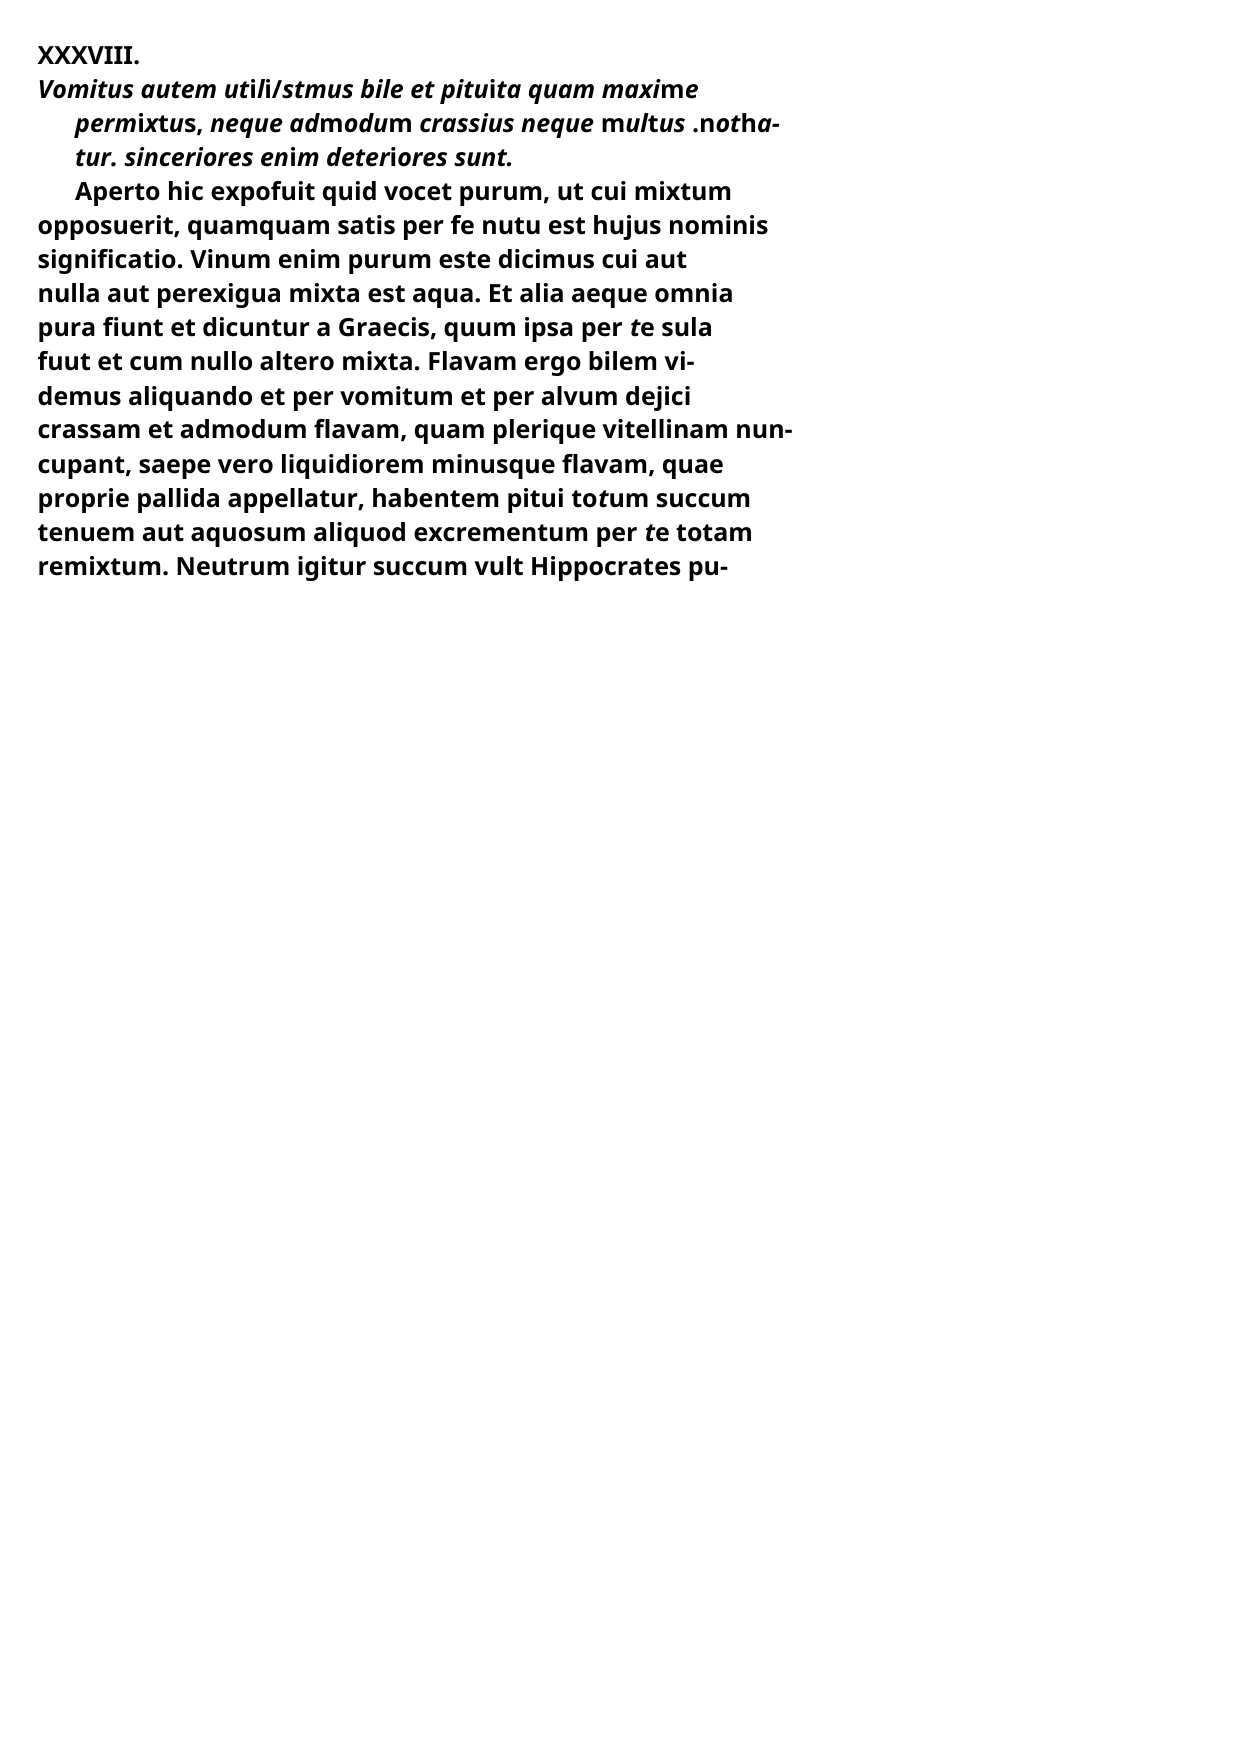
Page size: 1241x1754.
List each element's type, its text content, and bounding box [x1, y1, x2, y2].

text Aperto hic expofuit quid vocet purum, ut cui mixtum opposuerit, quamquam satis per fe nutu est hujus nominis significatio. Vinum enim purum este dicimus cui aut nulla aut perexigua mixta est aqua. Et alia aeque omnia pura fiunt et dicuntur a Graecis, quum ipsa per te sula fuut et cum nullo altero mixta. Flavam ergo bilem vi- demus aliquando et per vomitum et per alvum dejici crassam et admodum flavam, quam plerique vitellinam nun- cupant, saepe vero liquidiorem minusque flavam, quae proprie pallida appellatur, habentem pitui totum succum tenuem aut aquosum aliquod excrementum per te totam remixtum. Neutrum igitur succum vult Hippocrates pu- [37, 174, 1203, 582]
text XXXVIII. [37, 37, 1203, 72]
text Vomitus autem utili/stmus bile et pituita quam maxime permixtus, neque admodum crassius neque multus .notha- tur. sinceriores enim deteriores sunt. [37, 72, 1203, 174]
